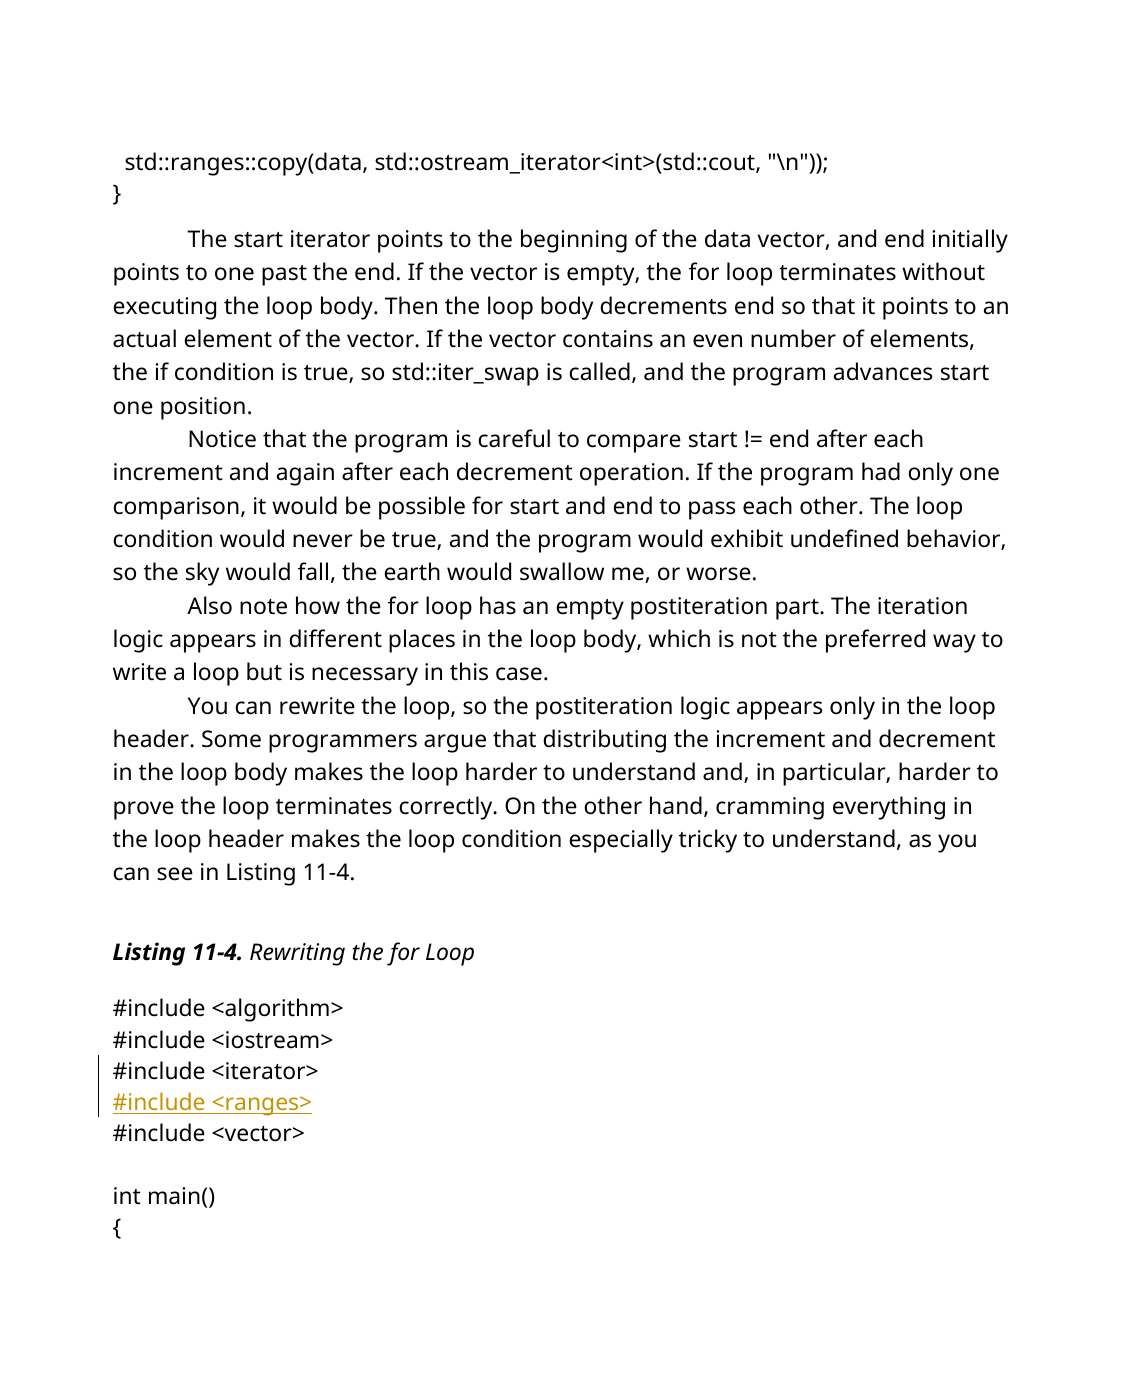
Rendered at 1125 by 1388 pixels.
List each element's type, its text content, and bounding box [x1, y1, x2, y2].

text #include <algorithm> [112, 992, 1012, 1023]
text #include <iostream> [112, 1023, 1012, 1055]
text Notice that the program is careful to compare start != end after each increment and again after each decrement operation. If the program had only one comparison, it would be possible for start and end to pass each other. The loop condition would never be true, and the program would exhibit undefined behavior, so the sky would fall, the earth would swallow me, or worse. [112, 421, 1012, 588]
text You can rewrite the loop, so the postiteration logic appears only in the loop header. Some programmers argue that distributing the increment and decrement in the loop body makes the loop harder to understand and, in particular, harder to prove the loop terminates correctly. On the other hand, cramming everything in the loop header makes the loop condition especially tricky to understand, as you can see in Listing 11-4. [112, 688, 1012, 888]
text Listing 11-4. Rewriting the for Loop [112, 936, 1012, 967]
text } [112, 177, 1012, 208]
text Also note how the for loop has an empty postiteration part. The iteration logic appears in different places in the loop body, which is not the preferred way to write a loop but is necessary in this case. [112, 588, 1012, 688]
text #include <ranges> [112, 1086, 1012, 1117]
text { [112, 1211, 1012, 1242]
text int main() [112, 1180, 1012, 1211]
text The start iterator points to the beginning of the data vector, and end initially points to one past the end. If the vector is empty, the for loop terminates without executing the loop body. Then the loop body decrements end so that it points to an actual element of the vector. If the vector contains an even number of elements, the if condition is true, so std::iter_swap is called, and the program advances start one position. [112, 221, 1012, 421]
text std::ranges::copy(data, std::ostream_iterator<int>(std::cout, "\n")); [112, 146, 1012, 177]
text #include <iterator> [112, 1055, 1012, 1086]
text #include <vector> [112, 1117, 1012, 1148]
